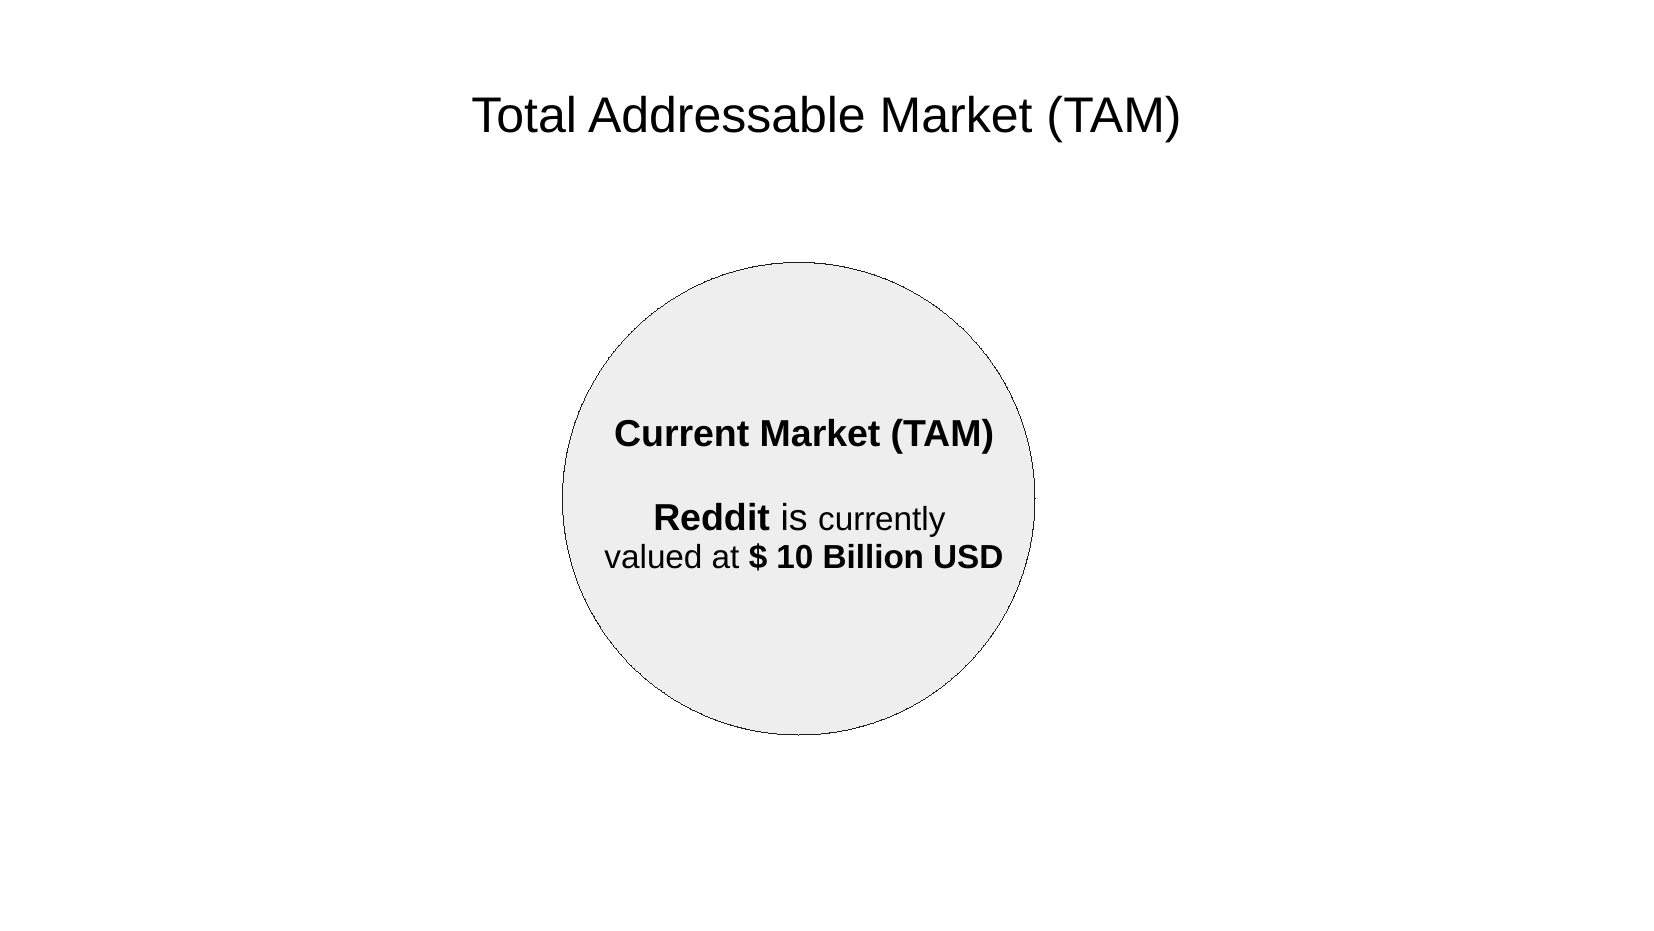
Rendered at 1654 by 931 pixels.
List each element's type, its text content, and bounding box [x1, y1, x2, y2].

title Total Addressable Market (TAM) [82, 37, 1571, 193]
list Current Market (TAM) Reddit is currently valued at $ 10 Billion USD [525, 412, 1013, 665]
text_box [578, 262, 1036, 599]
text_box [630, 665, 967, 736]
